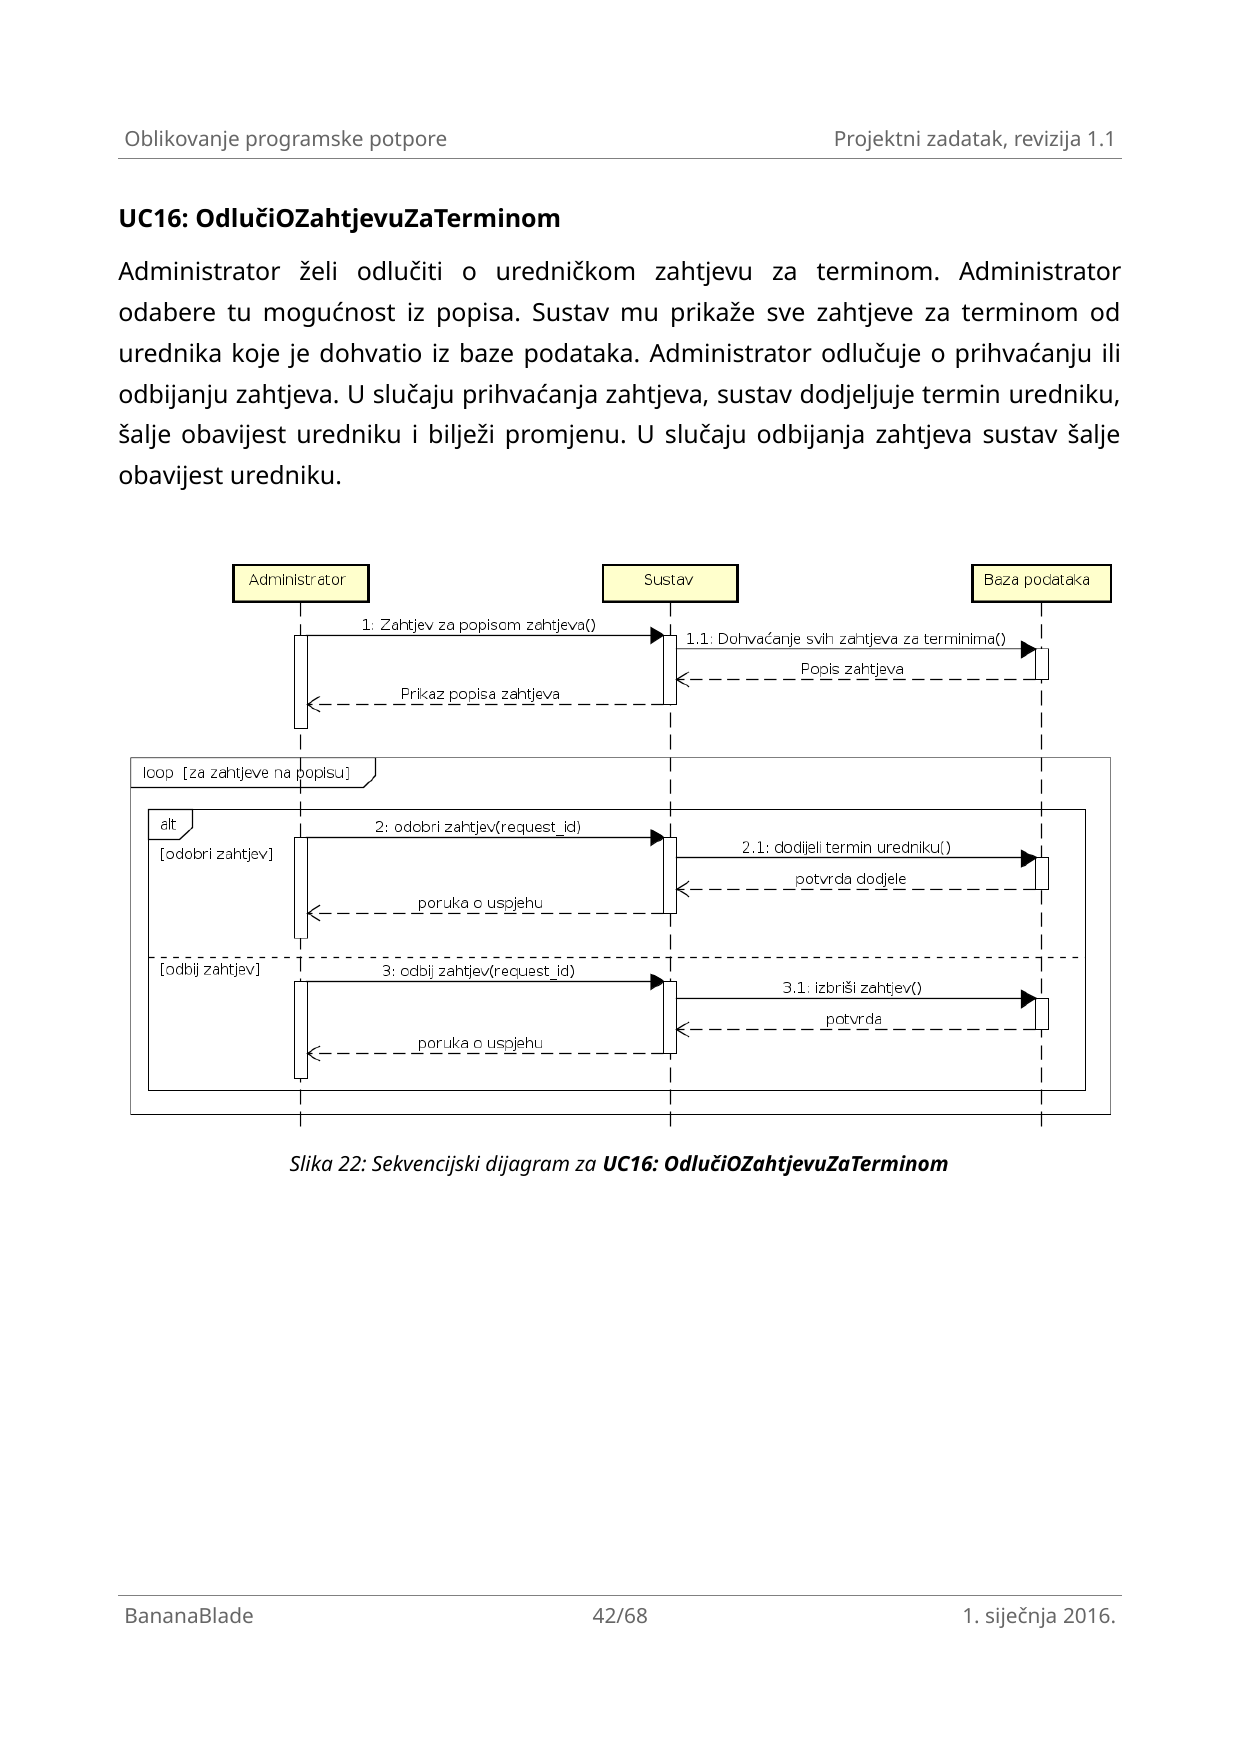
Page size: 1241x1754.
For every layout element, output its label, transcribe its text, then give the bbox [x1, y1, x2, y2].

text Slika 22: Sekvencijski dijagram za UC16: OdlučiOZahtjevuZaTerminom [118, 1144, 1122, 1178]
subtitle UC16: OdlučiOZahtjevuZaTerminom [118, 201, 1122, 234]
picture [118, 552, 1123, 1144]
text Administrator želi odlučiti o uredničkom zahtjevu za terminom. Administrator odabere tu mogućnost iz popisa. Sustav mu prikaže sve zahtjeve za terminom od urednika koje je dohvatio iz baze podataka. Administrator odlučuje o prihvaćanju ili odbijanju zahtjeva. U slučaju prihvaćanja zahtjeva, sustav dodjeljuje termin uredniku, šalje obavijest uredniku i bilježi promjenu. U slučaju odbijanja zahtjeva sustav šalje obavijest uredniku. [118, 254, 1122, 492]
